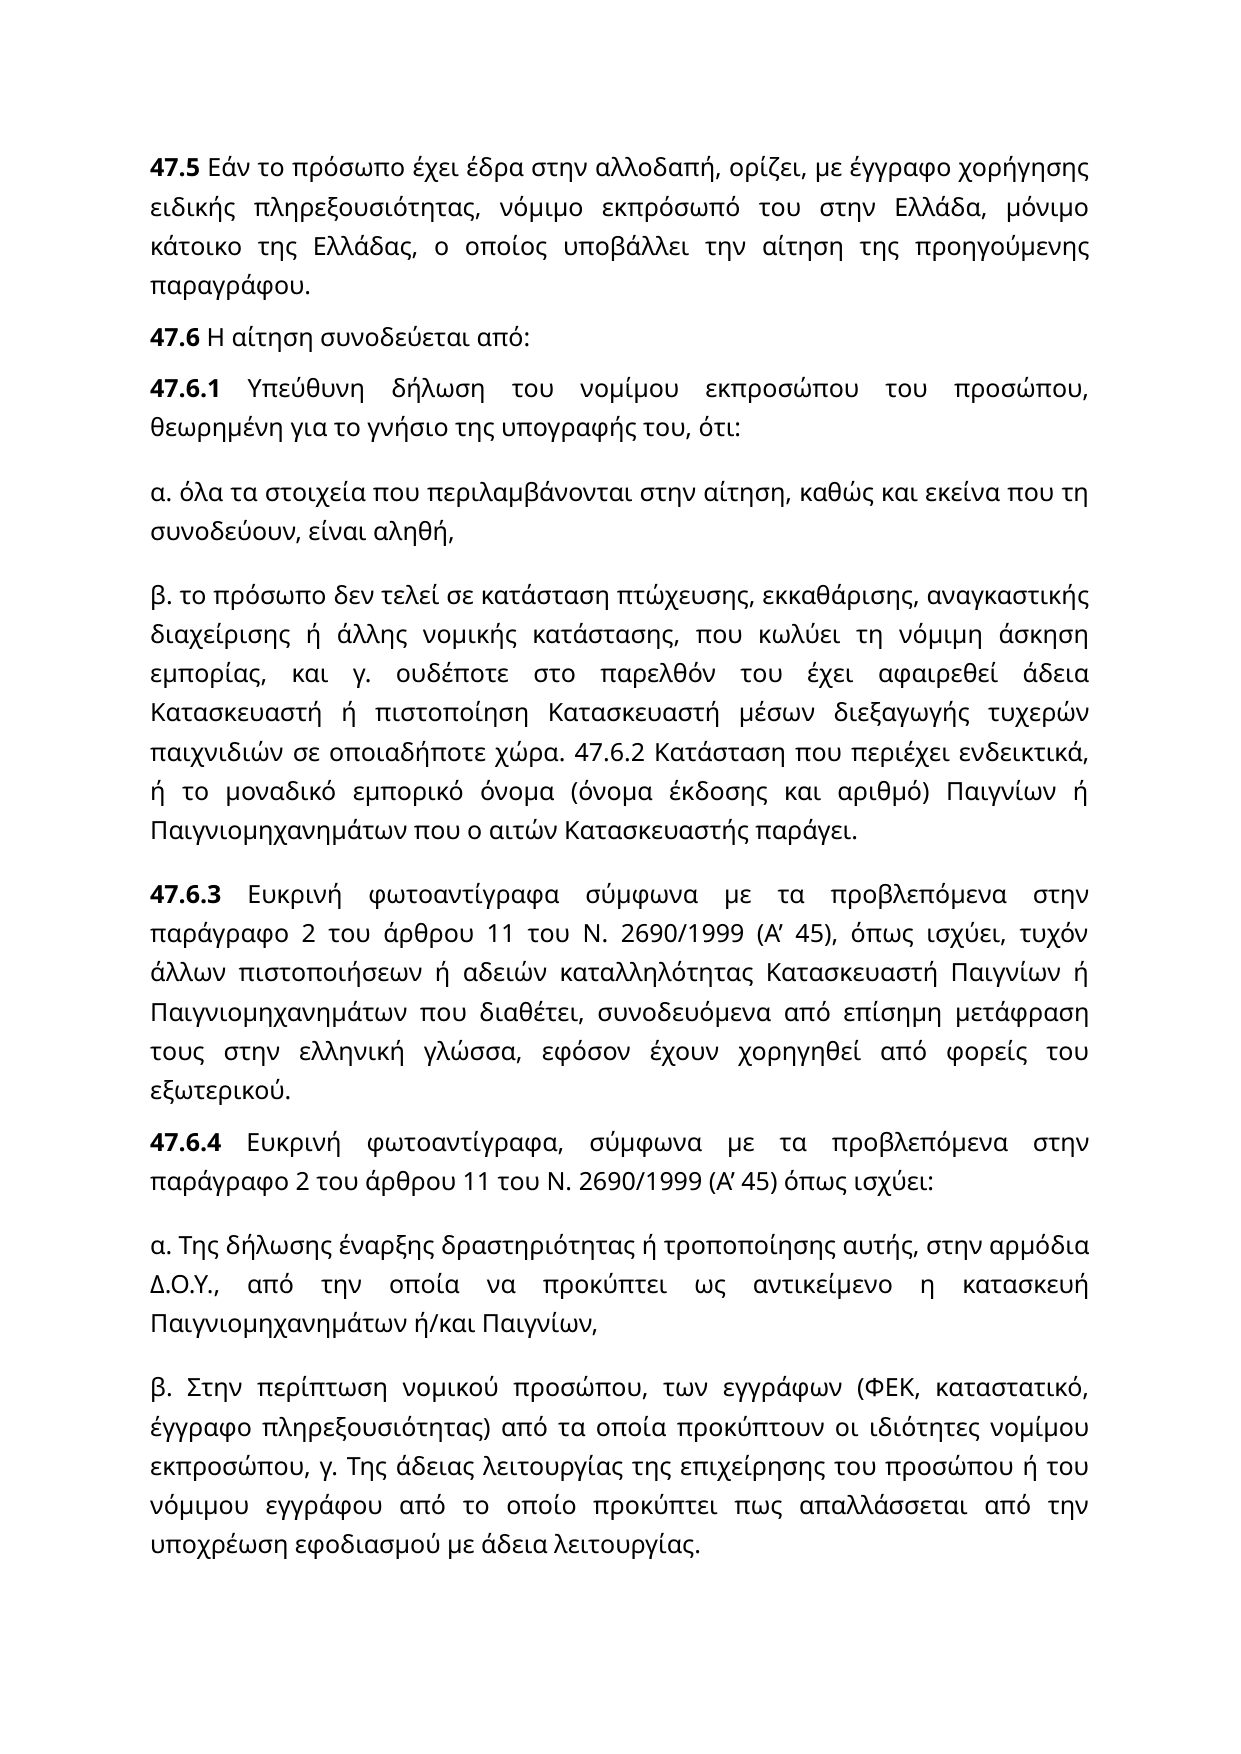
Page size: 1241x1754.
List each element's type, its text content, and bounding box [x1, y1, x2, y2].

text 47.6 Η αίτηση συνοδεύεται από: [150, 319, 1090, 353]
text 47.6.3 Ευκρινή φωτοαντίγραφα σύμφωνα με τα προβλεπόμενα στην παράγραφο 2 του άρθρου 11 του Ν. 2690/1999 (Α’ 45), όπως ισχύει, τυχόν άλλων πιστοποιήσεων ή αδειών καταλληλότητας Κατασκευαστή Παιγνίων ή Παιγνιομηχανημάτων που διαθέτει, συνοδευόμενα από επίσημη μετάφραση τους στην ελληνική γλώσσα, εφόσον έχουν χορηγηθεί από φορείς του εξωτερικού. [150, 877, 1090, 1107]
text β. Στην περίπτωση νομικού προσώπου, των εγγράφων (ΦΕΚ, καταστατικό, έγγραφο πληρεξουσιότητας) από τα οποία προκύπτουν οι ιδιότητες νομίμου εκπροσώπου, γ. Της άδειας λειτουργίας της επιχείρησης του προσώπου ή του νόμιμου εγγράφου από το οποίο προκύπτει πως απαλλάσσεται από την υποχρέωση εφοδιασμού με άδεια λειτουργίας. [150, 1370, 1090, 1561]
text 47.5 Εάν το πρόσωπο έχει έδρα στην αλλοδαπή, ορίζει, με έγγραφο χορήγησης ειδικής πληρεξουσιότητας, νόμιμο εκπρόσωπό του στην Ελλάδα, μόνιμο κάτοικο της Ελλάδας, ο οποίος υποβάλλει την αίτηση της προηγούμενης παραγράφου. [150, 150, 1090, 302]
text α. όλα τα στοιχεία που περιλαμβάνονται στην αίτηση, καθώς και εκείνα που τη συνοδεύουν, είναι αληθή, [150, 474, 1090, 547]
text α. Της δήλωσης έναρξης δραστηριότητας ή τροποποίησης αυτής, στην αρμόδια Δ.Ο.Υ., από την οποία να προκύπτει ως αντικείμενο η κατασκευή Παιγνιομηχανημάτων ή/και Παιγνίων, [150, 1227, 1090, 1340]
text β. το πρόσωπο δεν τελεί σε κατάσταση πτώχευσης, εκκαθάρισης, αναγκαστικής διαχείρισης ή άλλης νομικής κατάστασης, που κωλύει τη νόμιμη άσκηση εμπορίας, και γ. ουδέποτε στο παρελθόν του έχει αφαιρεθεί άδεια Κατασκευαστή ή πιστοποίηση Κατασκευαστή μέσων διεξαγωγής τυχερών παιχνιδιών σε οποιαδήποτε χώρα. 47.6.2 Κατάσταση που περιέχει ενδεικτικά, ή το μοναδικό εμπορικό όνομα (όνομα έκδοσης και αριθμό) Παιγνίων ή Παιγνιομηχανημάτων που ο αιτών Κατασκευαστής παράγει. [150, 577, 1090, 847]
text 47.6.1 Υπεύθυνη δήλωση του νομίμου εκπροσώπου του προσώπου, θεωρημένη για το γνήσιο της υπογραφής του, ότι: [150, 371, 1090, 444]
text 47.6.4 Ευκρινή φωτοαντίγραφα, σύμφωνα με τα προβλεπόμενα στην παράγραφο 2 του άρθρου 11 του Ν. 2690/1999 (Α’ 45) όπως ισχύει: [150, 1124, 1090, 1197]
